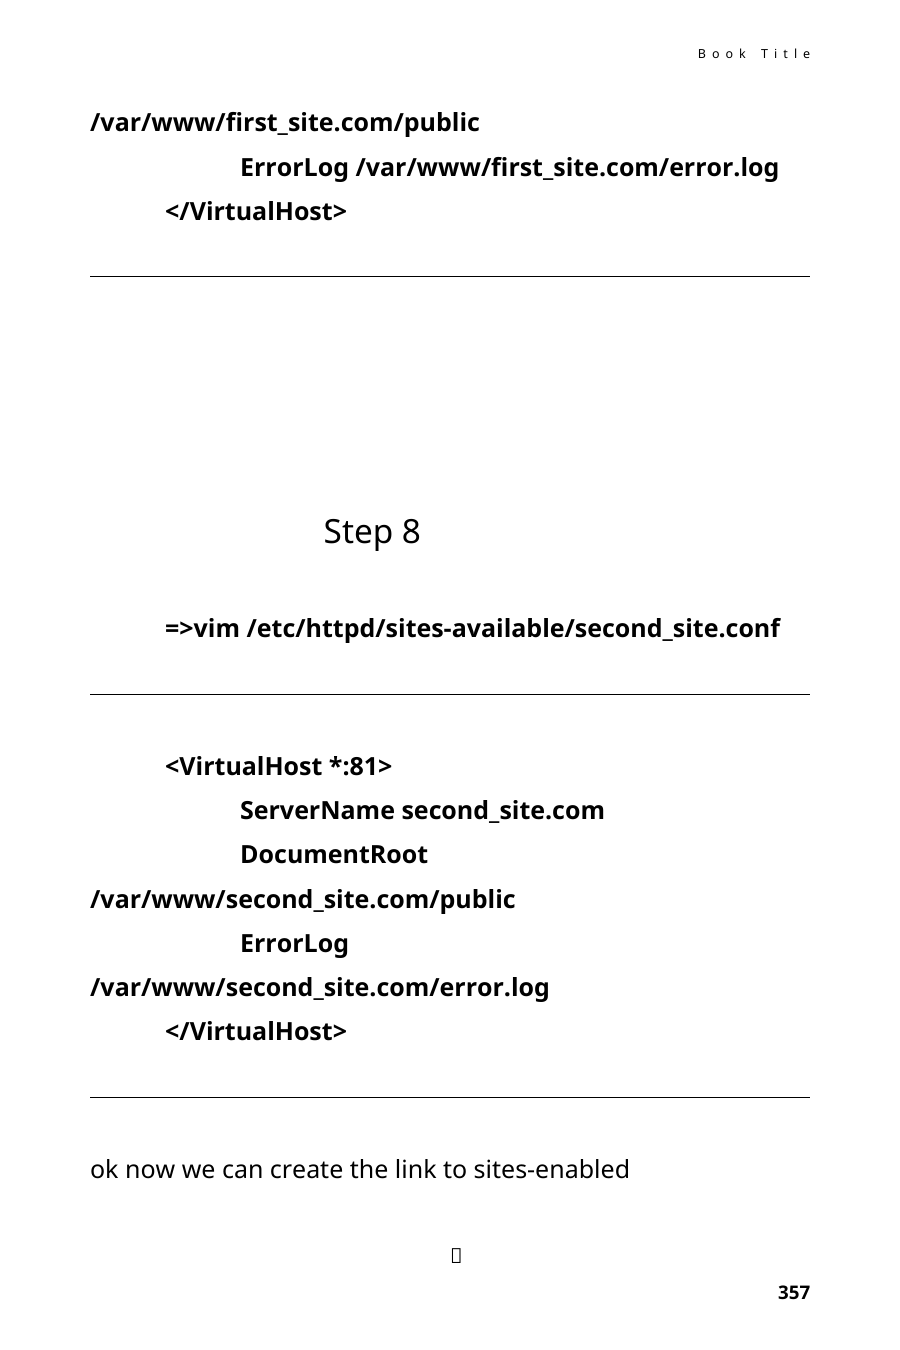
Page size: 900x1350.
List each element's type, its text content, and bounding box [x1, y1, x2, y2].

text ErrorLog /var/www/first_site.com/error.log [90, 149, 810, 183]
text <VirtualHost *:81> [90, 748, 810, 782]
text /var/www/first_site.com/public [90, 105, 810, 139]
text ok now we can create the link to sites-enabled [90, 1151, 810, 1185]
text =>vim /etc/httpd/sites-available/second_site.conf [90, 611, 810, 645]
text ErrorLog /var/www/second_site.com/error.log [90, 926, 810, 1004]
text </VirtualHost> [90, 1014, 810, 1048]
text ServerName second_site.com [90, 793, 810, 827]
text Step 8 [90, 508, 810, 553]
text </VirtualHost> [90, 193, 810, 228]
text DocumentRoot /var/www/second_site.com/public [90, 837, 810, 915]
